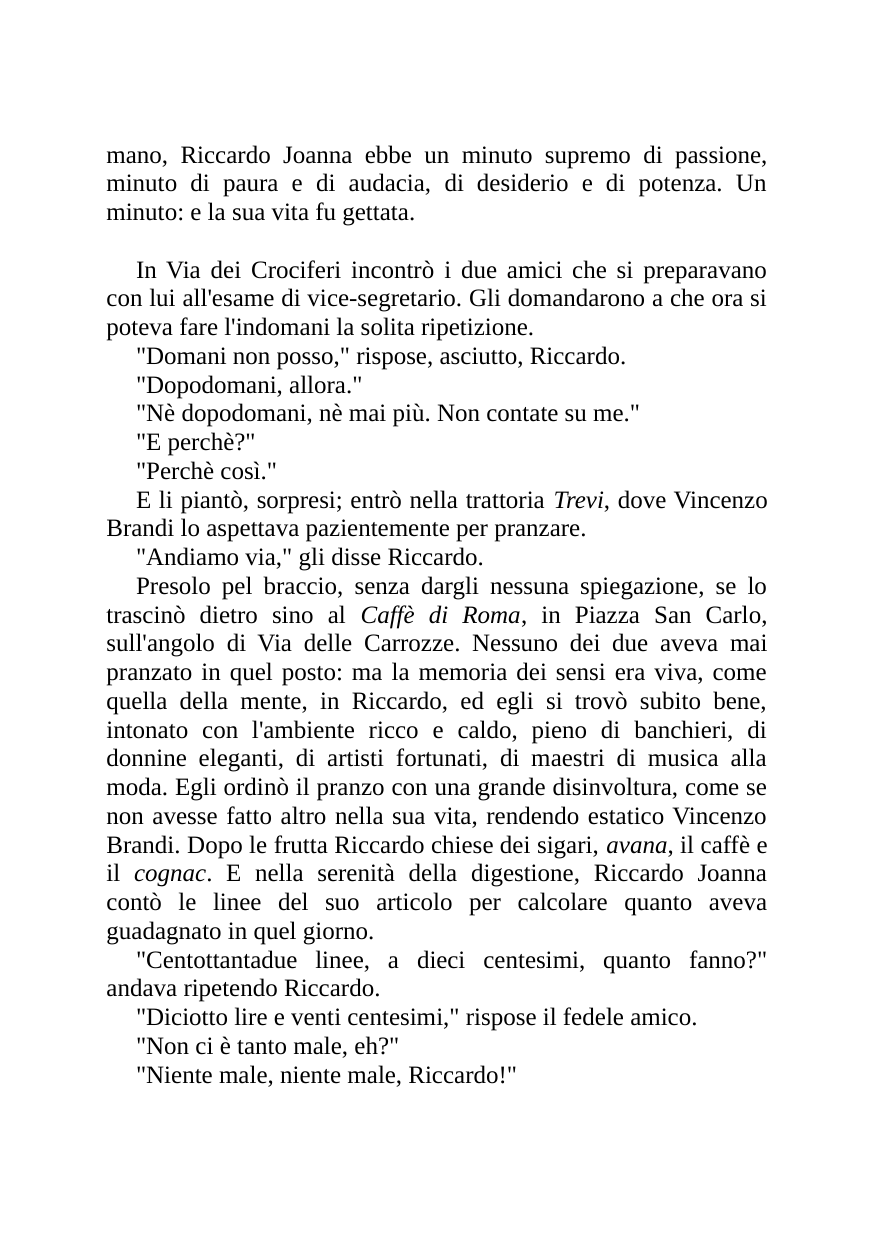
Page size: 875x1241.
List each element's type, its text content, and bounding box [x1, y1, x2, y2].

text "Dopodomani, allora." [106, 370, 768, 398]
text "Non ci è tanto male, eh?" [106, 1031, 768, 1060]
text E li piantò, sorpresi; entrò nella trattoria Trevi, dove Vincenzo Brandi lo aspettava pazientemente per pranzare. [106, 485, 768, 542]
text "Domani non posso," rispose, asciutto, Riccardo. [106, 341, 768, 370]
text mano, Riccardo Joanna ebbe un minuto supremo di passione, minuto di paura e di audacia, di desiderio e di potenza. Un minuto: e la sua vita fu gettata. [106, 140, 768, 226]
text "Niente male, niente male, Riccardo!" [106, 1060, 768, 1088]
text "E perchè?" [106, 427, 768, 456]
text "Nè dopodomani, nè mai più. Non contate su me." [106, 398, 768, 427]
text "Centottantadue linee, a dieci centesimi, quanto fanno?" andava ripetendo Riccardo. [106, 945, 768, 1002]
text In Via dei Crociferi incontrò i due amici che si preparavano con lui all'esame di vice-segretario. Gli domandarono a che ora si poteva fare l'indomani la solita ripetizione. [106, 255, 768, 341]
text "Diciotto lire e venti centesimi," rispose il fedele amico. [106, 1002, 768, 1031]
text Presolo pel braccio, senza dargli nessuna spiegazione, se lo trascinò dietro sino al Caffè di Roma, in Piazza San Carlo, sull'angolo di Via delle Carrozze. Nessuno dei due aveva mai pranzato in quel posto: ma la memoria dei sensi era viva, come quella della mente, in Riccardo, ed egli si trovò subito bene, intonato con l'ambiente ricco e caldo, pieno di banchieri, di donnine eleganti, di artisti fortunati, di maestri di musica alla moda. Egli ordinò il pranzo con una grande disinvoltura, come se non avesse fatto altro nella sua vita, rendendo estatico Vincenzo Brandi. Dopo le frutta Riccardo chiese dei sigari, avana, il caffè e il cognac. E nella serenità della digestione, Riccardo Joanna contò le linee del suo articolo per calcolare quanto aveva guadagnato in quel giorno. [106, 571, 768, 945]
text "Andiamo via," gli disse Riccardo. [106, 542, 768, 571]
text "Perchè così." [106, 456, 768, 485]
